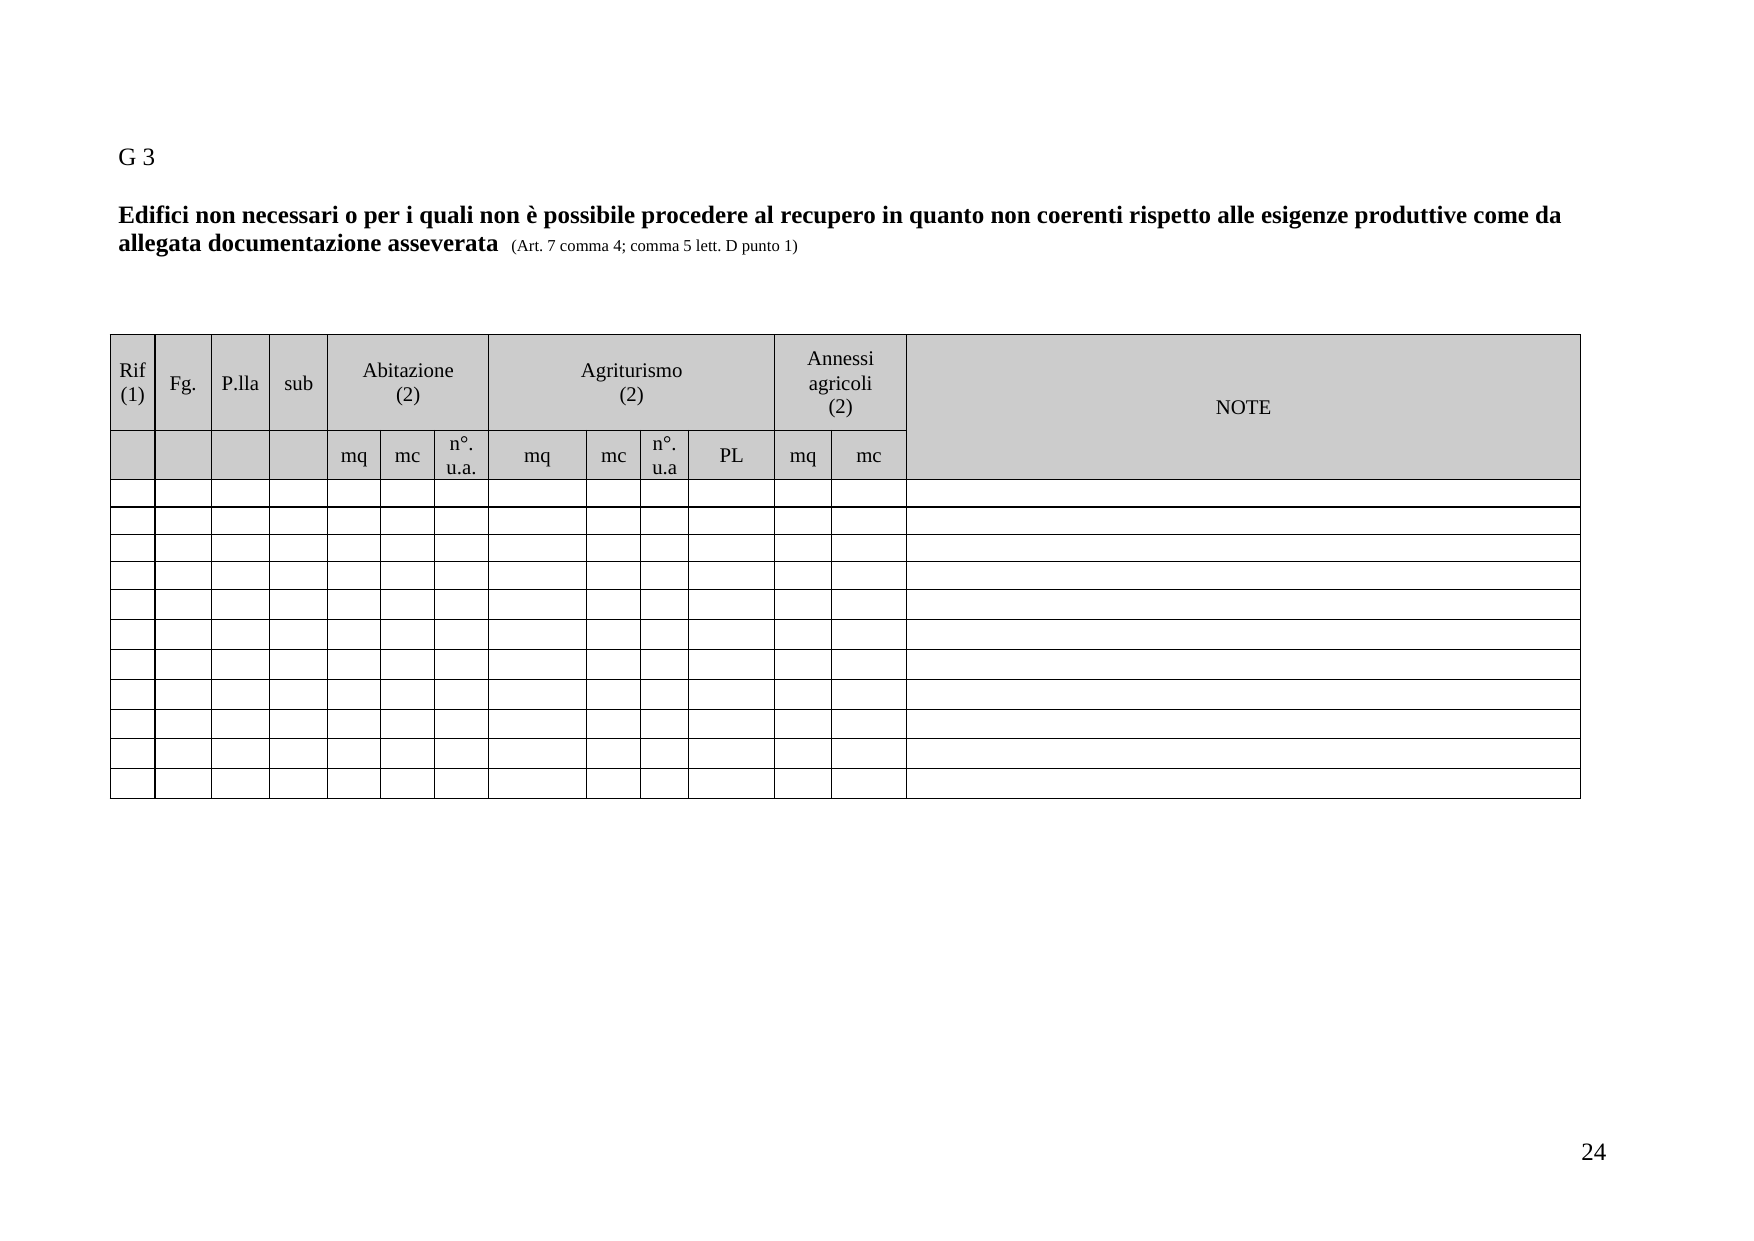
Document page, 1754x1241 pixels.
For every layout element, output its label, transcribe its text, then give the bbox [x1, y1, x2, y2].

table_header NOTE [907, 335, 1580, 479]
table_cell [212, 431, 269, 479]
table_cell [270, 739, 327, 768]
table_header Agriturismo (2) [489, 335, 774, 430]
table_cell [832, 739, 906, 768]
table_cell [328, 620, 380, 648]
table_cell [832, 535, 906, 561]
table_cell [381, 535, 434, 561]
table_cell [381, 508, 434, 534]
table_cell [381, 739, 434, 768]
table_cell [907, 508, 1580, 534]
table_cell [775, 535, 831, 561]
table_cell mq [775, 431, 831, 479]
table_cell [212, 620, 269, 648]
table_cell [111, 650, 154, 679]
table_cell [212, 650, 269, 679]
table_cell [212, 590, 269, 619]
table_cell [489, 535, 586, 561]
table_cell PL [689, 431, 774, 479]
table_cell [270, 680, 327, 708]
table_cell [489, 650, 586, 679]
table_cell [775, 680, 831, 708]
table_cell [156, 562, 211, 588]
table_cell [328, 739, 380, 768]
table_cell [587, 650, 640, 679]
table_cell [489, 739, 586, 768]
table_cell [156, 590, 211, 619]
table_cell [641, 480, 688, 506]
table_cell [641, 620, 688, 648]
table_cell [328, 508, 380, 534]
table_cell [832, 590, 906, 619]
table_cell [907, 769, 1580, 798]
table_cell [775, 480, 831, 506]
table_cell [689, 590, 774, 619]
table_cell [587, 769, 640, 798]
table_cell [156, 535, 211, 561]
table_cell [689, 562, 774, 588]
table_cell [907, 562, 1580, 588]
table_cell [587, 680, 640, 708]
table_cell [689, 620, 774, 648]
table_cell [435, 710, 488, 738]
table_cell [270, 650, 327, 679]
table_cell [328, 535, 380, 561]
table_cell [641, 535, 688, 561]
table_cell [907, 590, 1580, 619]
table_cell [832, 620, 906, 648]
table_cell [907, 480, 1580, 506]
table_cell [111, 620, 154, 648]
table_cell mq [489, 431, 586, 479]
table_cell [111, 535, 154, 561]
table_cell [489, 710, 586, 738]
table_cell [489, 620, 586, 648]
table_cell [111, 562, 154, 588]
table_cell [775, 562, 831, 588]
table_cell [435, 480, 488, 506]
table_cell [435, 739, 488, 768]
table_header Annessi agricoli (2) [775, 335, 906, 430]
table_header Abitazione (2) [328, 335, 488, 430]
table_cell [587, 590, 640, 619]
table_cell [270, 620, 327, 648]
table_cell [775, 590, 831, 619]
table_header Rif (1) [111, 335, 154, 430]
table_cell [270, 710, 327, 738]
table_cell [111, 431, 154, 479]
table_cell [156, 480, 211, 506]
table_cell [641, 650, 688, 679]
table_cell [212, 535, 269, 561]
table_cell [832, 650, 906, 679]
table_cell [435, 590, 488, 619]
table_header sub [270, 335, 327, 430]
table_cell n°. u.a. [435, 431, 488, 479]
table_cell [381, 710, 434, 738]
table_cell [212, 562, 269, 588]
table_cell [775, 650, 831, 679]
table_cell [212, 508, 269, 534]
table_cell [111, 739, 154, 768]
table_cell [270, 562, 327, 588]
table_cell [587, 562, 640, 588]
text Edifici non necessari o per i quali non è possibile procedere al recupero in quanto non coerenti rispetto alle esigenze produttive come da allegata documentazione asseverata (Art. 7 comma 4; comma 5 lett. D punto 1) [118, 200, 1606, 257]
table_cell [489, 480, 586, 506]
table_cell [689, 739, 774, 768]
table_cell [832, 508, 906, 534]
table_cell [328, 562, 380, 588]
table_cell [111, 590, 154, 619]
table_cell [381, 769, 434, 798]
table_cell [381, 650, 434, 679]
table_cell [832, 562, 906, 588]
table_cell [270, 590, 327, 619]
table_cell [907, 739, 1580, 768]
table_cell [587, 710, 640, 738]
table_cell [270, 508, 327, 534]
table_cell [270, 769, 327, 798]
table_cell [775, 769, 831, 798]
table_cell mq [328, 431, 380, 479]
table_cell [832, 710, 906, 738]
table_cell [832, 680, 906, 708]
table_cell [156, 710, 211, 738]
table_cell [907, 535, 1580, 561]
table_cell [328, 769, 380, 798]
table_cell [489, 769, 586, 798]
table_cell [381, 680, 434, 708]
table_cell [641, 710, 688, 738]
table_cell [489, 508, 586, 534]
table_cell [156, 650, 211, 679]
table_cell [832, 480, 906, 506]
table_cell mc [832, 431, 906, 479]
table_cell [587, 480, 640, 506]
table_cell [689, 535, 774, 561]
table_cell [156, 769, 211, 798]
table_cell [907, 710, 1580, 738]
table_cell [156, 680, 211, 708]
table_header P.lla [212, 335, 269, 430]
table_cell [270, 480, 327, 506]
table_cell [212, 710, 269, 738]
table_cell [641, 739, 688, 768]
table_cell [689, 508, 774, 534]
table_cell [907, 650, 1580, 679]
table_cell [641, 562, 688, 588]
table_cell [156, 508, 211, 534]
table_cell [489, 590, 586, 619]
table_cell [587, 739, 640, 768]
table_cell [587, 620, 640, 648]
table_cell [775, 620, 831, 648]
table_cell [212, 769, 269, 798]
table_cell [111, 710, 154, 738]
table_cell [435, 680, 488, 708]
table_cell [435, 535, 488, 561]
table_cell [156, 620, 211, 648]
table_cell [435, 769, 488, 798]
table_cell [832, 769, 906, 798]
table_cell [212, 480, 269, 506]
table_cell [328, 590, 380, 619]
table_cell [156, 739, 211, 768]
table_cell [156, 431, 211, 479]
table_cell [328, 710, 380, 738]
table_cell [689, 769, 774, 798]
table_cell [489, 680, 586, 708]
table_cell [775, 508, 831, 534]
table_cell n°. u.a [641, 431, 688, 479]
table_cell [270, 535, 327, 561]
table_cell [641, 590, 688, 619]
table_cell [381, 562, 434, 588]
table_cell [587, 508, 640, 534]
table_cell [641, 680, 688, 708]
table_cell [381, 480, 434, 506]
table_cell [111, 508, 154, 534]
table_cell [328, 650, 380, 679]
table_cell mc [381, 431, 434, 479]
table_cell [435, 508, 488, 534]
table_cell mc [587, 431, 640, 479]
table_cell [328, 480, 380, 506]
table_cell [435, 620, 488, 648]
table_cell [587, 535, 640, 561]
table_cell [111, 769, 154, 798]
table_cell [689, 650, 774, 679]
table_cell [212, 739, 269, 768]
table_cell [775, 710, 831, 738]
table_cell [111, 480, 154, 506]
table_cell [775, 739, 831, 768]
table_cell [689, 680, 774, 708]
table_cell [111, 680, 154, 708]
table_cell [270, 431, 327, 479]
table_cell [907, 620, 1580, 648]
table_header Fg. [156, 335, 211, 430]
table_cell [212, 680, 269, 708]
table_cell [435, 562, 488, 588]
table_cell [435, 650, 488, 679]
table_cell [381, 590, 434, 619]
table_cell [641, 508, 688, 534]
table_cell [381, 620, 434, 648]
text G 3 [118, 142, 1606, 171]
table_cell [489, 562, 586, 588]
table_cell [689, 480, 774, 506]
table_cell [689, 710, 774, 738]
table_cell [328, 680, 380, 708]
table_cell [907, 680, 1580, 708]
table_cell [641, 769, 688, 798]
